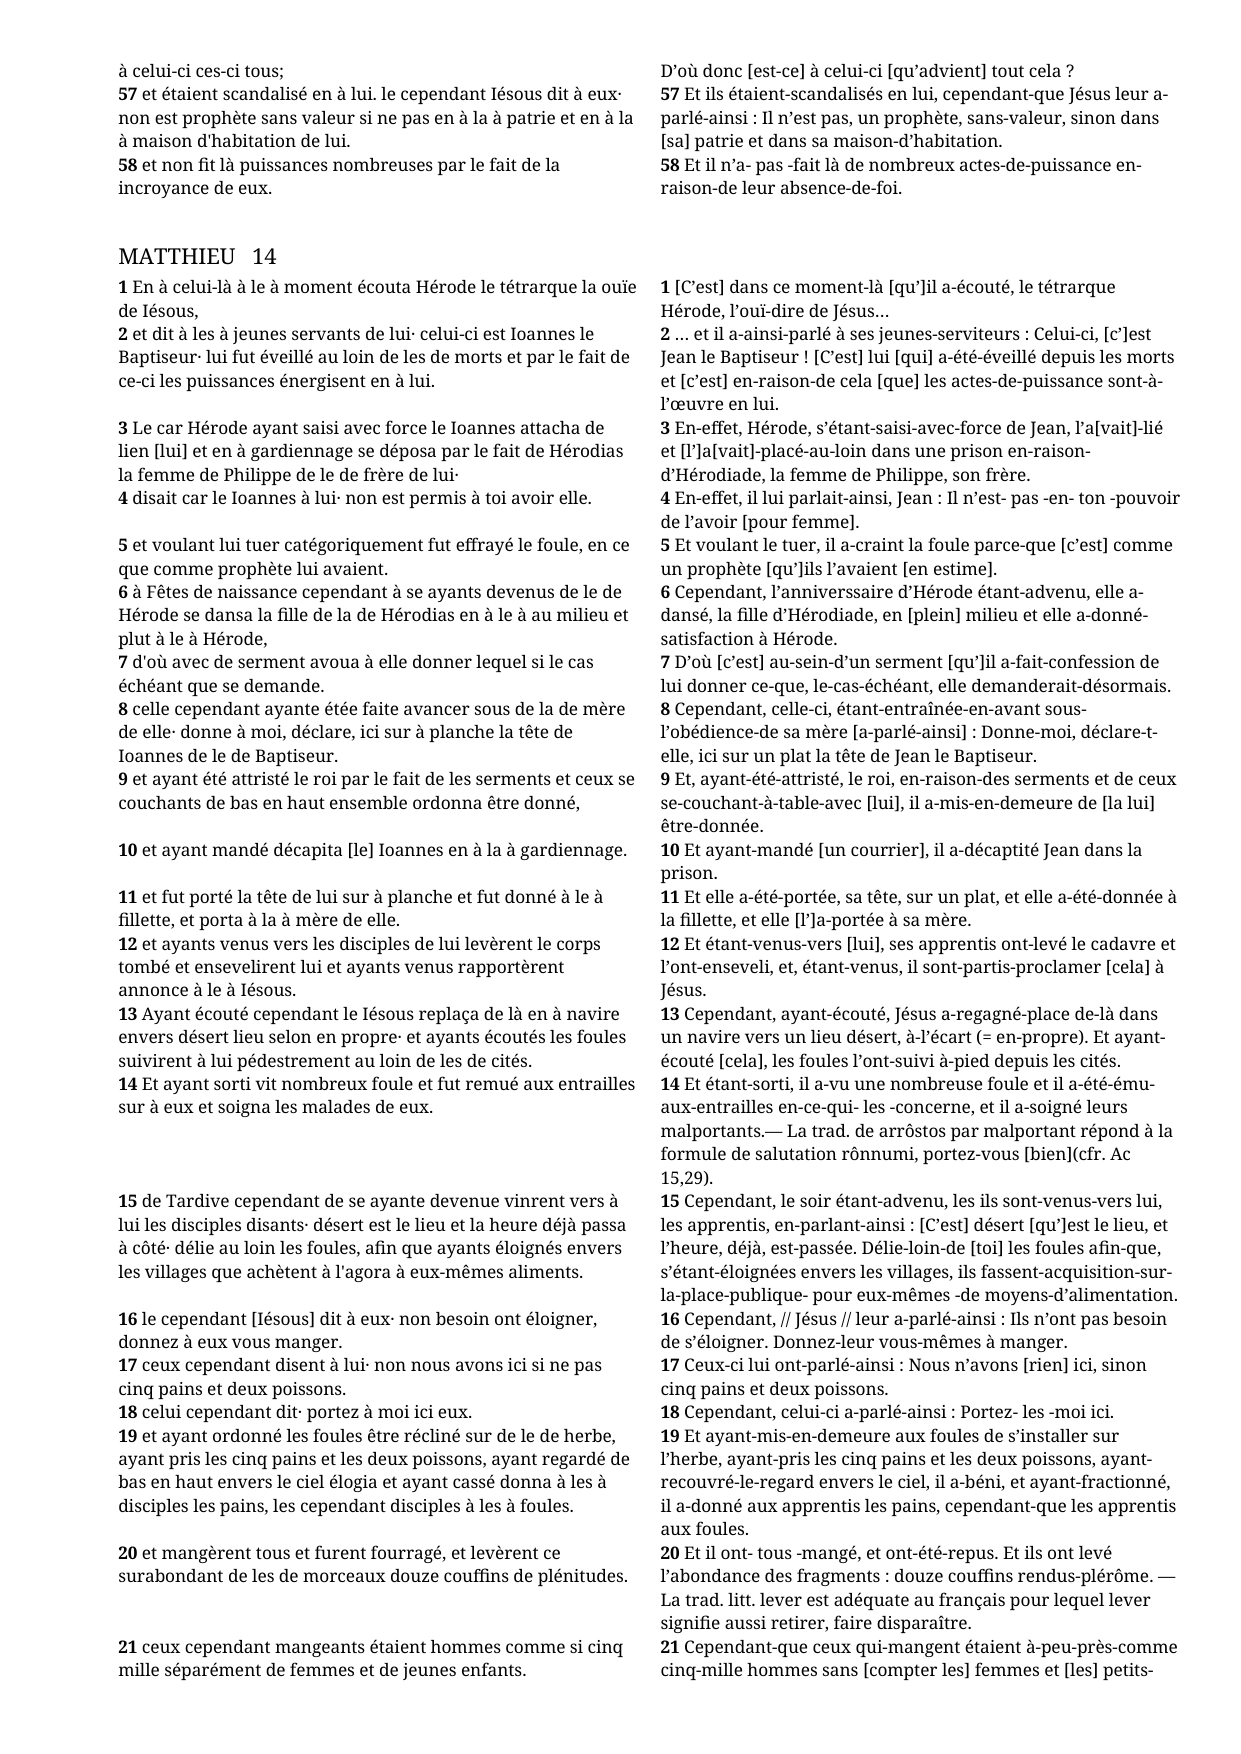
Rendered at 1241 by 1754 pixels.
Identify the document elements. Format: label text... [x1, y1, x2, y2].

table_cell [639, 768, 660, 838]
table_cell 19 Et ayant-mis-en-demeure aux foules de s’installer sur l’herbe, ayant-pris les cinq pains et les deux poissons, ayant-recouvré-le-regard envers le ciel, il a-béni, et ayant-fractionné, il a-donné aux apprentis les pains, cependant-que les apprentis aux foules. [660, 1424, 1181, 1541]
table_cell 4 disait car le Ioannes à lui· non est permis à toi avoir elle. [118, 486, 639, 533]
table_cell 21 Cependant-que ceux qui-mangent étaient à-peu-près-comme cinq-mille hommes sans [compter les] femmes et [les] petits-enfants. [660, 1635, 1181, 1682]
table_cell [639, 1635, 660, 1682]
table_cell 3 Le car Hérode ayant saisi avec force le Ioannes attacha de lien [lui] et en à gardiennage se déposa par le fait de Hérodias la femme de Philippe de le de frère de lui· [118, 416, 639, 486]
table_cell [639, 650, 660, 697]
table_cell 18 celui cependant dit· portez à moi ici eux. [118, 1400, 639, 1424]
table_cell 7 d'où avec de serment avoua à elle donner lequel si le cas échéant que se demande. [118, 650, 639, 697]
table_cell [639, 1072, 660, 1189]
table_cell 57 et étaient scandalisé en à lui. le cependant Iésous dit à eux· non est prophète sans valeur si ne pas en à la à patrie et en à la à maison d'habitation de lui. [118, 83, 639, 153]
table_cell 21 ceux cependant mangeants étaient hommes comme si cinq mille séparément de femmes et de jeunes enfants. [118, 1635, 639, 1682]
table_cell 57 Et ils étaient-scandalisés en lui, cependant-que Jésus leur a-parlé-ainsi : Il n’est pas, un prophète, sans-valeur, sinon dans [sa] patrie et dans sa maison-d’habitation. [660, 83, 1181, 153]
table_cell 58 Et il n’a- pas -fait là de nombreux actes-de-puissance en-raison-de leur absence-de-foi. [660, 153, 1181, 200]
table_cell 8 celle cependant ayante étée faite avancer sous de la de mère de elle· donne à moi, déclare, ici sur à planche la tête de Ioannes de le de Baptiseur. [118, 697, 639, 767]
table_cell 16 Cependant, // Jésus // leur a-parlé-ainsi : Ils n’ont pas besoin de s’éloigner. Donnez-leur vous-mêmes à manger. [660, 1307, 1181, 1353]
table_cell 17 ceux cependant disent à lui· non nous avons ici si ne pas cinq pains et deux poissons. [118, 1354, 639, 1400]
table_cell [639, 416, 660, 486]
table_cell 8 Cependant, celle-ci, étant-entraînée-en-avant sous-l’obédience-de sa mère [a-parlé-ainsi] : Donne-moi, déclare-t-elle, ici sur un plat la tête de Jean le Baptiseur. [660, 697, 1181, 767]
text MATTHIEU 14 [118, 241, 1181, 271]
table_cell [639, 697, 660, 767]
table_cell 56 et les soeurs de lui non pas toutes vers nous sont; d'où? donc à celui-ci ces-ci tous; [118, 59, 639, 82]
table_cell 12 et ayants venus vers les disciples de lui levèrent le corps tombé et ensevelirent lui et ayants venus rapportèrent annonce à le à Iésous. [118, 932, 639, 1002]
table_cell 7 D’où [c’est] au-sein-d’un serment [qu’]il a-fait-confession de lui donner ce-que, le-cas-échéant, elle demanderait-désormais. [660, 650, 1181, 697]
table_cell 19 et ayant ordonné les foules être récliné sur de le de herbe, ayant pris les cinq pains et les deux poissons, ayant regardé de bas en haut envers le ciel élogia et ayant cassé donna à les à disciples les pains, les cependant disciples à les à foules. [118, 1424, 639, 1541]
table_cell [639, 1354, 660, 1400]
table_cell 58 et non fit là puissances nombreuses par le fait de la incroyance de eux. [118, 153, 639, 200]
table_cell 2 et dit à les à jeunes servants de lui· celui-ci est Ioannes le Baptiseur· lui fut éveillé au loin de les de morts et par le fait de ce-ci les puissances énergisent en à lui. [118, 322, 639, 416]
table_cell [639, 1189, 660, 1307]
table_cell 16 le cependant [Iésous] dit à eux· non besoin ont éloigner, donnez à eux vous manger. [118, 1307, 639, 1353]
table_cell [639, 1400, 660, 1424]
table_cell 9 et ayant été attristé le roi par le fait de les serments et ceux se couchants de bas en haut ensemble ordonna être donné, [118, 768, 639, 838]
table_cell 5 et voulant lui tuer catégoriquement fut effrayé le foule, en ce que comme prophète lui avaient. [118, 533, 639, 580]
table_cell [639, 486, 660, 533]
table_cell 11 et fut porté la tête de lui sur à planche et fut donné à le à fillette, et porta à la à mère de elle. [118, 885, 639, 932]
table_cell 12 Et étant-venus-vers [lui], ses apprentis ont-levé le cadavre et l’ont-enseveli, et, étant-venus, il sont-partis-proclamer [cela] à Jésus. [660, 932, 1181, 1002]
table_header 1 [C’est] dans ce moment-là [qu’]il a-écouté, le tétrarque Hérode, l’ouï-dire de Jésus… [660, 275, 1181, 322]
table_cell [639, 533, 660, 580]
table_cell 14 Et ayant sorti vit nombreux foule et fut remué aux entrailles sur à eux et soigna les malades de eux. [118, 1072, 639, 1189]
table_cell 18 Cependant, celui-ci a-parlé-ainsi : Portez- les -moi ici. [660, 1400, 1181, 1424]
table_cell 11 Et elle a-été-portée, sa tête, sur un plat, et elle a-été-donnée à la fillette, et elle [l’]a-portée à sa mère. [660, 885, 1181, 932]
table_cell 2 … et il a-ainsi-parlé à ses jeunes-serviteurs : Celui-ci, [c’]est Jean le Baptiseur ! [C’est] lui [qui] a-été-éveillé depuis les morts et [c’est] en-raison-de cela [que] les actes-de-puissance sont-à-l’œuvre en lui. [660, 322, 1181, 416]
table_cell 10 et ayant mandé décapita [le] Ioannes en à la à gardiennage. [118, 838, 639, 885]
table_cell [639, 885, 660, 932]
table_cell 20 Et il ont- tous -mangé, et ont-été-repus. Et ils ont levé l’abondance des fragments : douze couffins rendus-plérôme. — La trad. litt. lever est adéquate au français pour lequel lever signifie aussi retirer, faire disparaître. [660, 1541, 1181, 1635]
table_cell [639, 83, 660, 153]
table_cell 3 En-effet, Hérode, s’étant-saisi-avec-force de Jean, l’a[vait]-lié et [l’]a[vait]-placé-au-loin dans une prison en-raison-d’Hérodiade, la femme de Philippe, son frère. [660, 416, 1181, 486]
table_cell [639, 932, 660, 1002]
table_cell 10 Et ayant-mandé [un courrier], il a-décaptité Jean dans la prison. [660, 838, 1181, 885]
table_header 1 En à celui-là à le à moment écouta Hérode le tétrarque la ouïe de Iésous, [118, 275, 639, 322]
table_cell [639, 1541, 660, 1635]
table_cell [639, 1307, 660, 1353]
table_cell 13 Cependant, ayant-écouté, Jésus a-regagné-place de-là dans un navire vers un lieu désert, à-l’écart (= en-propre). Et ayant-écouté [cela], les foules l’ont-suivi à-pied depuis les cités. [660, 1002, 1181, 1072]
table_cell 15 Cependant, le soir étant-advenu, les ils sont-venus-vers lui, les apprentis, en-parlant-ainsi : [C’est] désert [qu’]est le lieu, et l’heure, déjà, est-passée. Délie-loin-de [toi] les foules afin-que, s’étant-éloignées envers les villages, ils fassent-acquisition-sur-la-place-publique- pour eux-mêmes -de moyens-d’alimentation. [660, 1189, 1181, 1307]
table_cell [639, 59, 660, 82]
table_cell 4 En-effet, il lui parlait-ainsi, Jean : Il n’est- pas -en- ton -pouvoir de l’avoir [pour femme]. [660, 486, 1181, 533]
table_cell 17 Ceux-ci lui ont-parlé-ainsi : Nous n’avons [rien] ici, sinon cinq pains et deux poissons. [660, 1354, 1181, 1400]
table_header [639, 275, 660, 322]
table_cell 13 Ayant écouté cependant le Iésous replaça de là en à navire envers désert lieu selon en propre· et ayants écoutés les foules suivirent à lui pédestrement au loin de les de cités. [118, 1002, 639, 1072]
table_cell [639, 838, 660, 885]
table_cell 14 Et étant-sorti, il a-vu une nombreuse foule et il a-été-ému-aux-entrailles en-ce-qui- les -concerne, et il a-soigné leurs malportants.— La trad. de arrôstos par malportant répond à la formule de salutation rônnumi, portez-vous [bien](cfr. Ac 15,29). [660, 1072, 1181, 1189]
table_cell 6 Cependant, l’anniverssaire d’Hérode étant-advenu, elle a-dansé, la fille d’Hérodiade, en [plein] milieu et elle a-donné-satisfaction à Hérode. [660, 580, 1181, 650]
table_cell 9 Et, ayant-été-attristé, le roi, en-raison-des serments et de ceux se-couchant-à-table-avec [lui], il a-mis-en-demeure de [la lui] être-donnée. [660, 768, 1181, 838]
table_cell [639, 322, 660, 416]
table_cell 6 à Fêtes de naissance cependant à se ayants devenus de le de Hérode se dansa la fille de la de Hérodias en à le à au milieu et plut à le à Hérode, [118, 580, 639, 650]
table_cell [639, 1002, 660, 1072]
table_cell 15 de Tardive cependant de se ayante devenue vinrent vers à lui les disciples disants· désert est le lieu et la heure déjà passa à côté· délie au loin les foules, afin que ayants éloignés envers les villages que achètent à l'agora à eux-mêmes aliments. [118, 1189, 639, 1307]
table_cell [639, 1424, 660, 1541]
table_cell [639, 153, 660, 200]
table_cell 5 Et voulant le tuer, il a-craint la foule parce-que [c’est] comme un prophète [qu’]ils l’avaient [en estime]. [660, 533, 1181, 580]
table_cell 56 Et ses sœurs, n’[est-ce] pas toutes vers nous [qu’]elles sont ? D’où donc [est-ce] à celui-ci [qu’advient] tout cela ? [660, 59, 1181, 82]
table_cell [639, 580, 660, 650]
table_cell 20 et mangèrent tous et furent fourragé, et levèrent ce surabondant de les de morceaux douze couffins de plénitudes. [118, 1541, 639, 1635]
